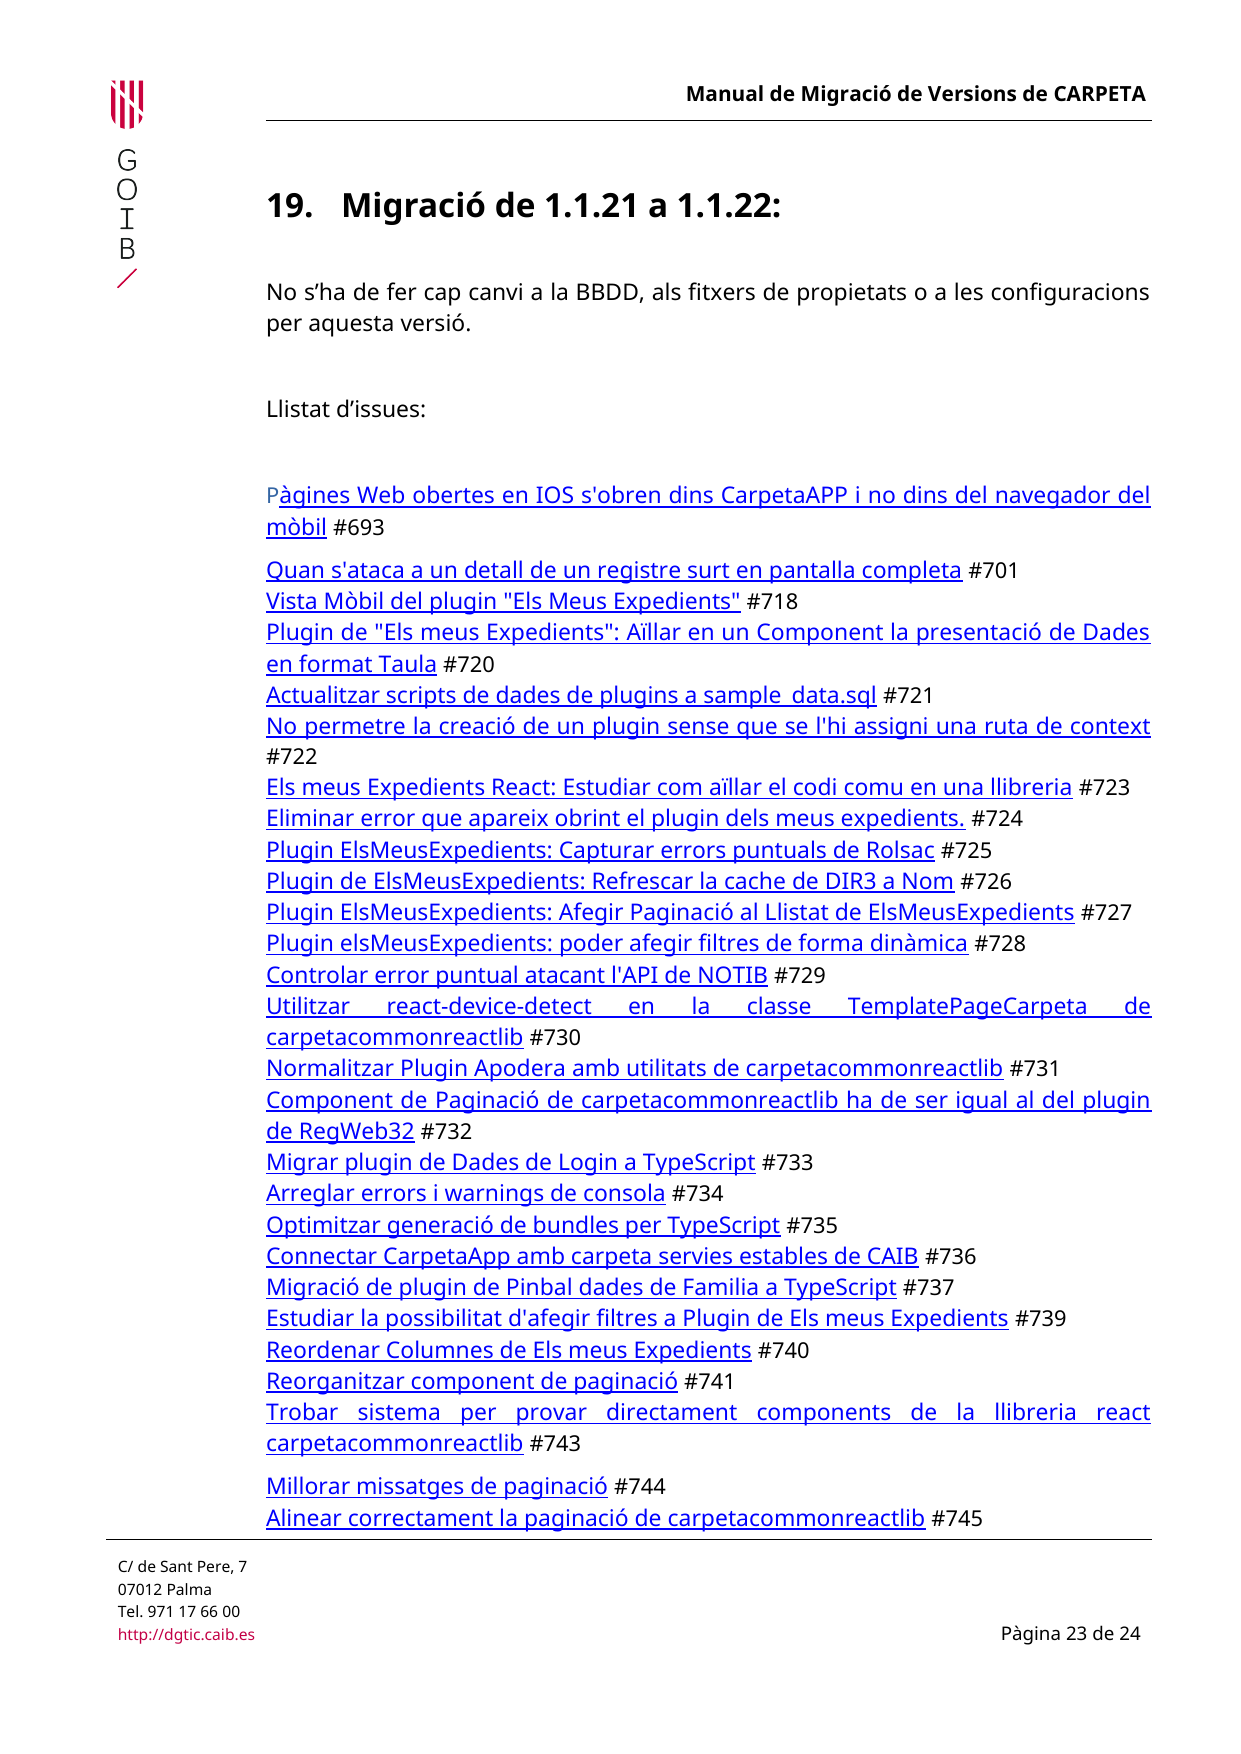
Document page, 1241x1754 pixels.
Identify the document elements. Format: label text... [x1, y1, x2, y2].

text No s’ha de fer cap canvi a la BBDD, als fitxers de propietats o a les configuracions per aquesta versió. [266, 276, 1152, 339]
text Eliminar error que apareix obrint el plugin dels meus expedients. #724 [266, 802, 1152, 833]
text Reorganitzar component de paginació #741 [266, 1365, 1152, 1396]
text Plugin elsMeusExpedients: poder afegir filtres de forma dinàmica #728 [266, 927, 1152, 958]
text Pàgines Web obertes en IOS s'obren dins CarpetaAPP i no dins del navegador del mòbil #693 [266, 479, 1152, 542]
text Vista Mòbil del plugin "Els Meus Expedients" #718 [266, 585, 1152, 616]
text carpetacommonreactlib #730 [266, 1018, 1152, 1052]
text Component de Paginació de carpetacommonreactlib ha de ser igual al del plugin [266, 1083, 1152, 1110]
text Alinear correctament la paginació de carpetacommonreactlib #745 [266, 1502, 1152, 1533]
text Plugin de ElsMeusExpedients: Refrescar la cache de DIR3 a Nom #726 [266, 865, 1152, 896]
text de RegWeb32 #732 [266, 1112, 1152, 1146]
text Normalitzar Plugin Apodera amb utilitats de carpetacommonreactlib #731 [266, 1052, 1152, 1083]
text Migrar plugin de Dades de Login a TypeScript #733 [266, 1146, 1152, 1177]
picture [82, 57, 172, 319]
text Actualitzar scripts de dades de plugins a sample_data.sql #721 [266, 679, 1152, 710]
text Estudiar la possibilitat d'afegir filtres a Plugin de Els meus Expedients #739 [266, 1302, 1152, 1333]
text No permetre la creació de un plugin sense que se l'hi assigni una ruta de context #722 [266, 710, 1152, 771]
text Plugin ElsMeusExpedients: Capturar errors puntuals de Rolsac #725 [266, 833, 1152, 865]
text Connectar CarpetaApp amb carpeta servies estables de CAIB #736 [266, 1240, 1152, 1271]
text Plugin de "Els meus Expedients": Aïllar en un Component la presentació de Dades en format Taula #720 [266, 616, 1152, 679]
text Reordenar Columnes de Els meus Expedients #740 [266, 1333, 1152, 1365]
text Millorar missatges de paginació #744 [266, 1470, 1152, 1502]
text Quan s'ataca a un detall de un registre surt en pantalla completa #701 [266, 554, 1152, 585]
text Els meus Expedients React: Estudiar com aïllar el codi comu en una llibreria #723 [266, 771, 1152, 802]
text Optimitzar generació de bundles per TypeScript #735 [266, 1208, 1152, 1240]
text Migració de plugin de Pinbal dades de Familia a TypeScript #737 [266, 1271, 1152, 1302]
text Llistat d’issues: [266, 393, 1152, 425]
text Arreglar errors i warnings de consola #734 [266, 1177, 1152, 1208]
text Utilitzar react-device-detect en la classe TemplatePageCarpeta de [266, 990, 1152, 1016]
text Trobar sistema per provar directament components de la llibreria react carpetacommonreactlib #743 [266, 1396, 1152, 1458]
subtitle Migració de 1.1.21 a 1.1.22: [266, 181, 1152, 227]
text Plugin ElsMeusExpedients: Afegir Paginació al Llistat de ElsMeusExpedients #727 [266, 896, 1152, 927]
text Controlar error puntual atacant l'API de NOTIB #729 [266, 958, 1152, 990]
